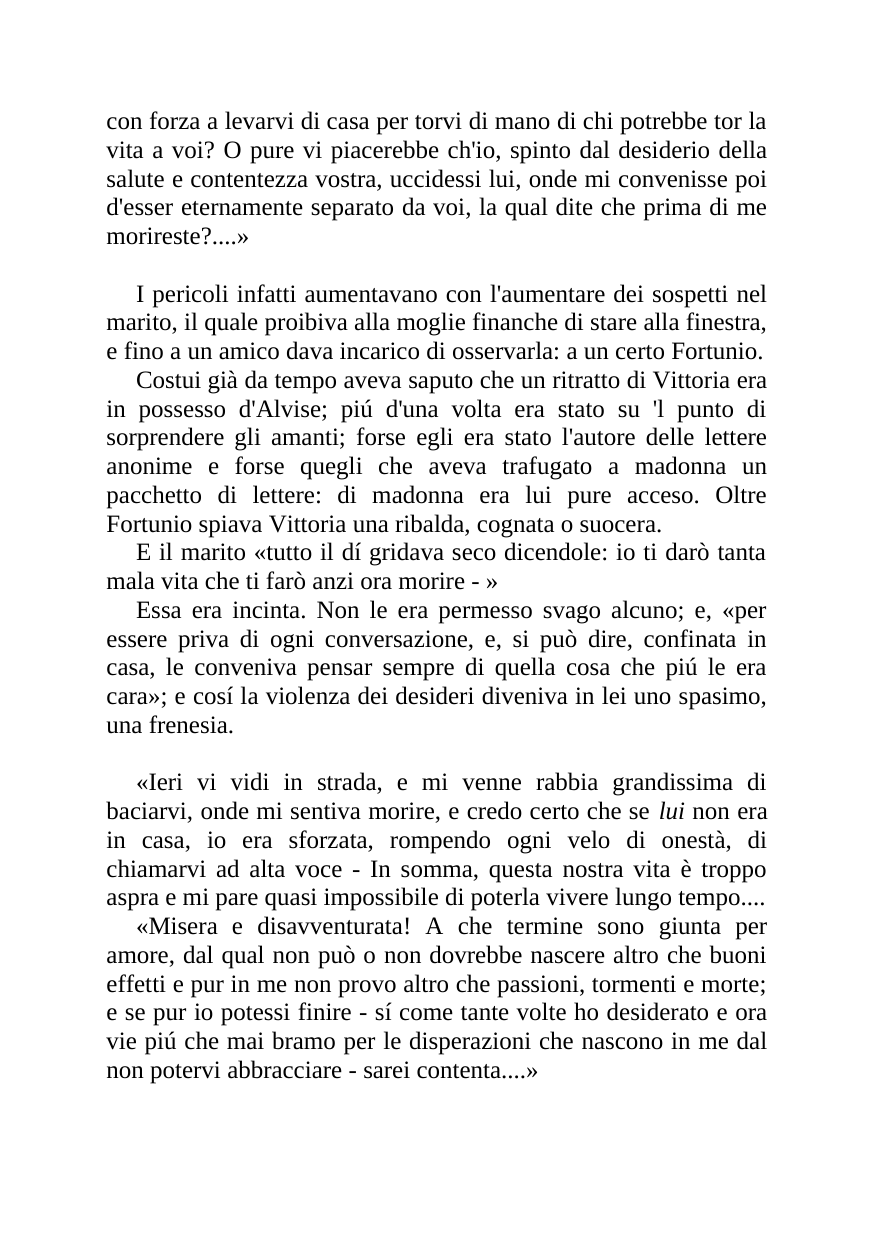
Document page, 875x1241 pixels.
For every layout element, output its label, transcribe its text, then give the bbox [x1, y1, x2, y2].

text Essa era incinta. Non le era permesso svago alcuno; e, «per essere priva di ogni conversazione, e, si può dire, confinata in casa, le conveniva pensar sempre di quella cosa che piú le era cara»; e cosí la violenza dei desideri diveniva in lei uno spasimo, una frenesia. [106, 595, 768, 739]
text E il marito «tutto il dí gridava seco dicendole: io ti darò tanta mala vita che ti farò anzi ora morire - » [106, 537, 768, 595]
text I pericoli infatti aumentavano con l'aumentare dei sospetti nel marito, il quale proibiva alla moglie finanche di stare alla finestra, e fino a un amico dava incarico di osservarla: a un certo Fortunio. [106, 279, 768, 365]
text «Misera e disavventurata! A che termine sono giunta per amore, dal qual non può o non dovrebbe nascere altro che buoni effetti e pur in me non provo altro che passioni, tormenti e morte; e se pur io potessi finire - sí come tante volte ho desiderato e ora vie piú che mai bramo per le disperazioni che nascono in me dal non potervi abbracciare - sarei contenta....» [106, 911, 768, 1084]
text «Ieri vi vidi in strada, e mi venne rabbia grandissima di baciarvi, onde mi sentiva morire, e credo certo che se lui non era in casa, io era sforzata, rompendo ogni velo di onestà, di chiamarvi ad alta voce - In somma, questa nostra vita è troppo aspra e mi pare quasi impossibile di poterla vivere lungo tempo.... [106, 767, 768, 911]
text Costui già da tempo aveva saputo che un ritratto di Vittoria era in possesso d'Alvise; piú d'una volta era stato su 'l punto di sorprendere gli amanti; forse egli era stato l'autore delle lettere anonime e forse quegli che aveva trafugato a madonna un pacchetto di lettere: di madonna era lui pure acceso. Oltre Fortunio spiava Vittoria una ribalda, cognata o suocera. [106, 365, 768, 537]
text con forza a levarvi di casa per torvi di mano di chi potrebbe tor la vita a voi? O pure vi piacerebbe ch'io, spinto dal desiderio della salute e contentezza vostra, uccidessi lui, onde mi convenisse poi d'esser eternamente separato da voi, la qual dite che prima di me morireste?....» [106, 106, 768, 250]
